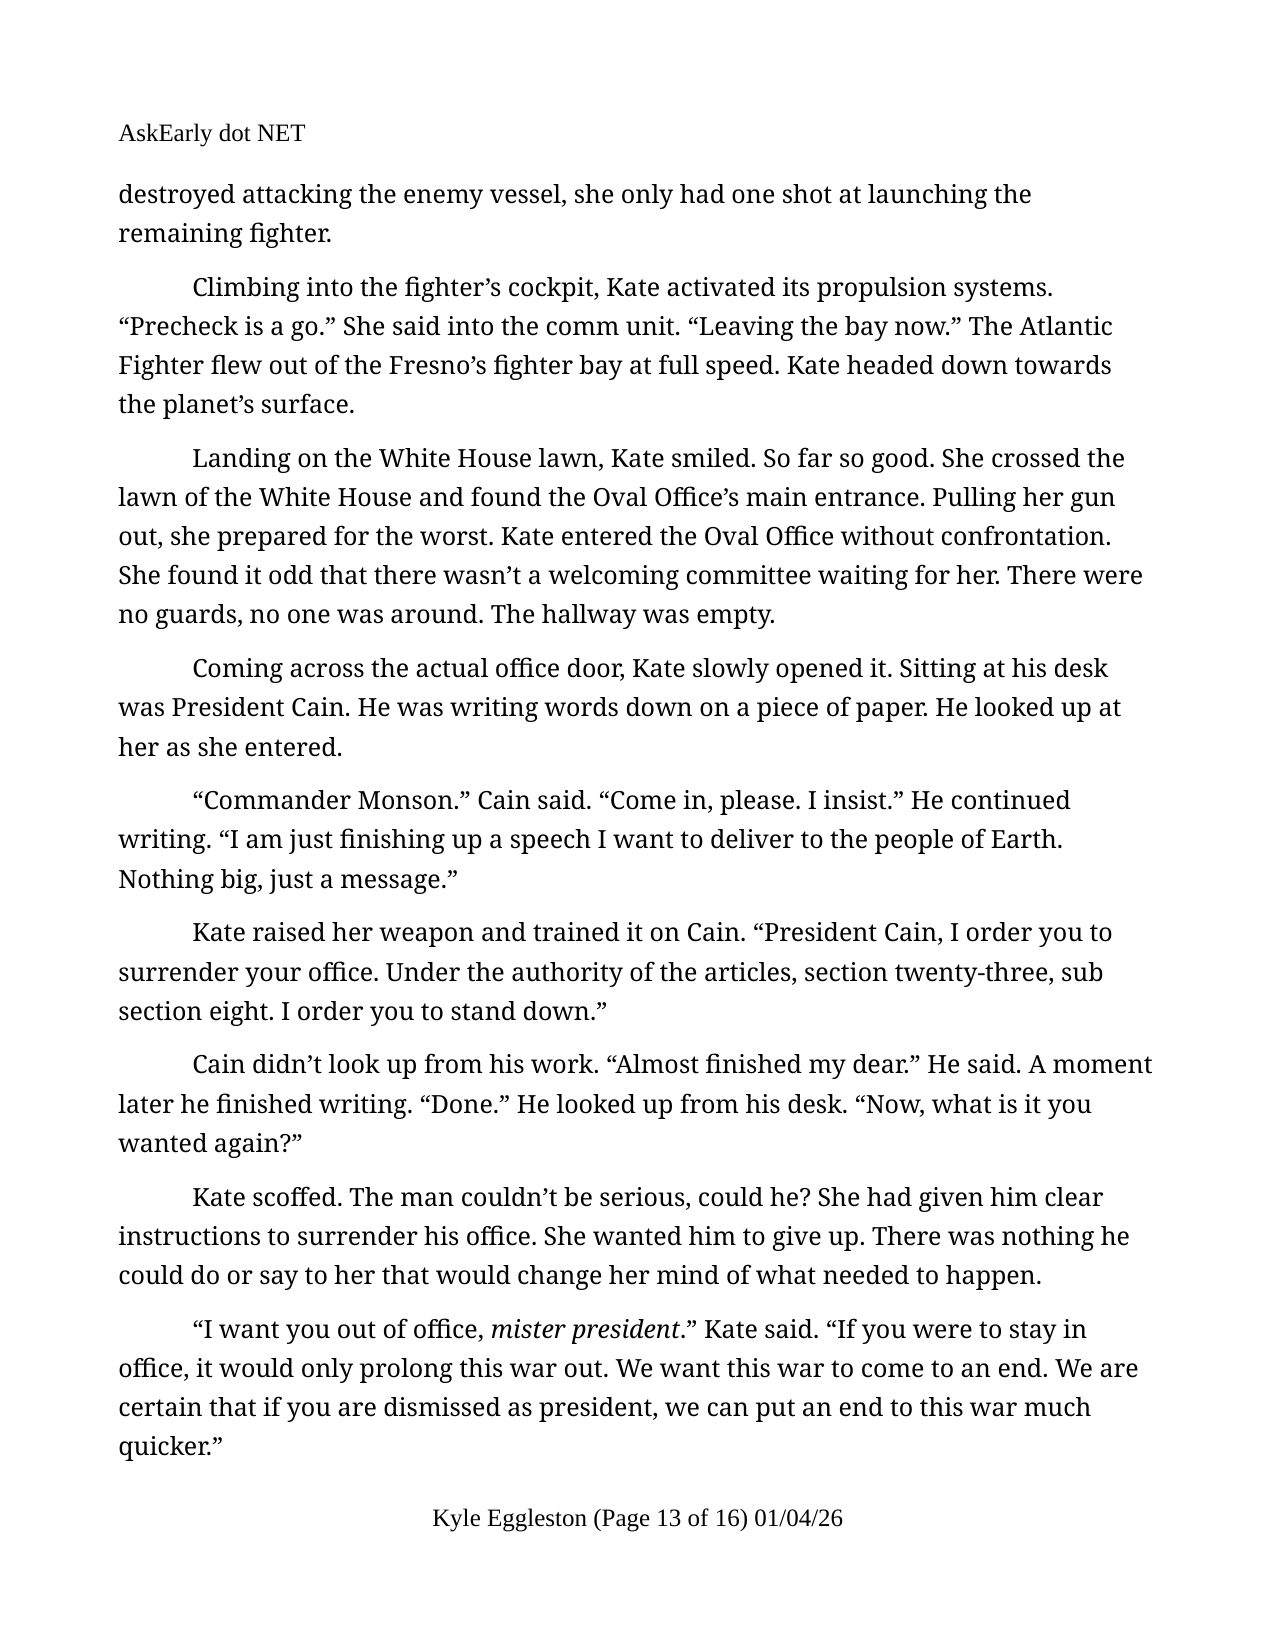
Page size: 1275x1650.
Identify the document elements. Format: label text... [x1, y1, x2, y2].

text Climbing into the fighter’s cockpit, Kate activated its propulsion systems. “Precheck is a go.” She said into the comm unit. “Leaving the bay now.” The Atlantic Fighter flew out of the Fresno’s fighter bay at full speed. Kate headed down towards the planet’s surface. [118, 269, 1157, 421]
text Kate scoffed. The man couldn’t be serious, could he? She had given him clear instructions to surrender his office. She wanted him to give up. There was nothing he could do or say to her that would change her mind of what needed to happen. [118, 1179, 1157, 1292]
text destroyed attacking the enemy vessel, she only had one shot at launching the remaining fighter. [118, 176, 1157, 249]
text Kate raised her weapon and trained it on Cain. “President Cain, I order you to surrender your office. Under the authority of the articles, section twenty-three, sub section eight. I order you to stand down.” [118, 915, 1157, 1027]
text “I want you out of office, mister president.” Kate said. “If you were to stay in office, it would only prolong this war out. We want this war to come to an end. We are certain that if you are dismissed as president, we can put an end to this war much quicker.” [118, 1311, 1157, 1463]
text Cain didn’t look up from his work. “Almost finished my dear.” He said. A moment later he finished writing. “Done.” He looked up from his desk. “Now, what is it you wanted again?” [118, 1047, 1157, 1159]
text “Commander Monson.” Cain said. “Come in, please. I insist.” He continued writing. “I am just finishing up a speech I want to deliver to the people of Earth. Nothing big, just a message.” [118, 783, 1157, 895]
text Landing on the White House lawn, Kate smiled. So far so good. She crossed the lawn of the White House and found the Oval Office’s main entrance. Pulling her gun out, she prepared for the worst. Kate entered the Oval Office without confrontation. She found it odd that there wasn’t a welcoming committee waiting for her. There were no guards, no one was around. The hallway was empty. [118, 441, 1157, 631]
text Coming across the actual office door, Kate slowly opened it. Sitting at his desk was President Cain. He was writing words down on a piece of paper. He looked up at her as she entered. [118, 651, 1157, 763]
